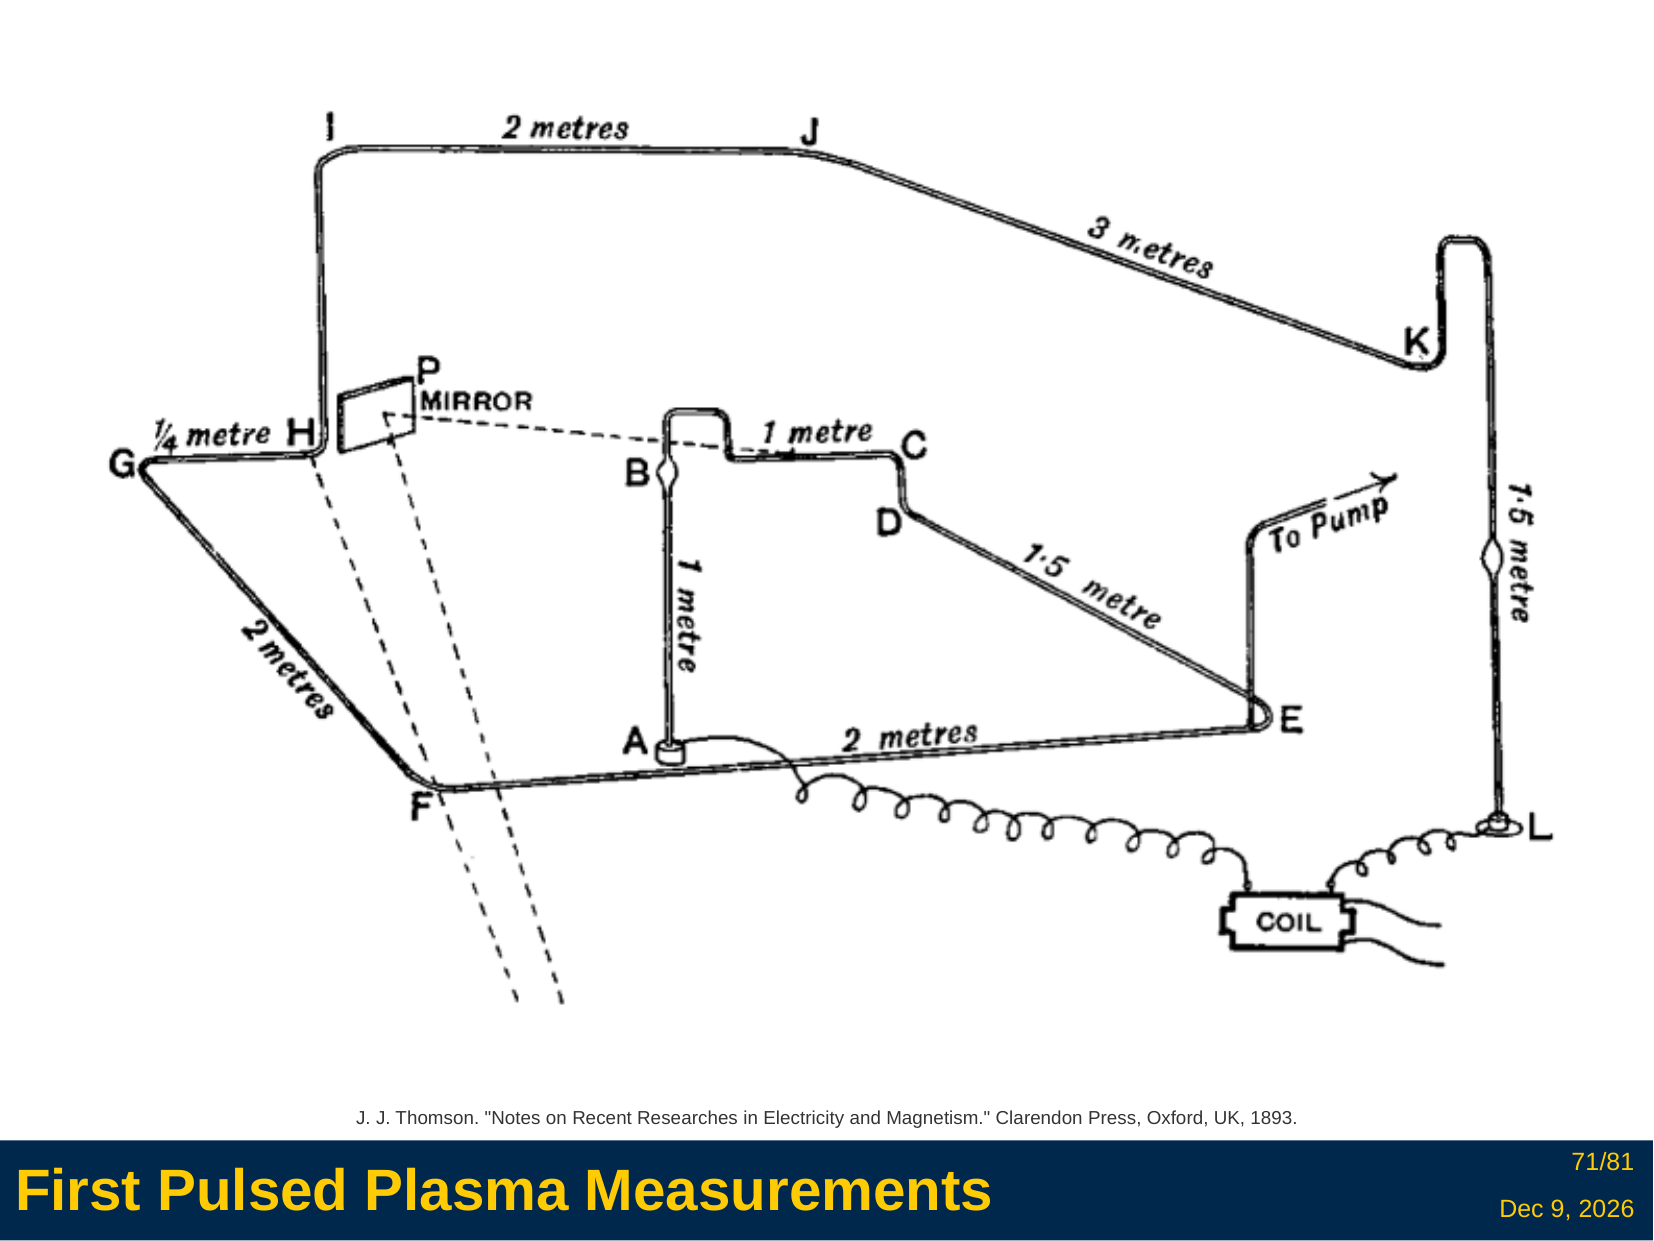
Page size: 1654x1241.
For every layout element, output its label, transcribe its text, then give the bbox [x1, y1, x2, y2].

title First Pulsed Plasma Measurements [14, 1140, 1380, 1241]
picture [81, 89, 1576, 1009]
